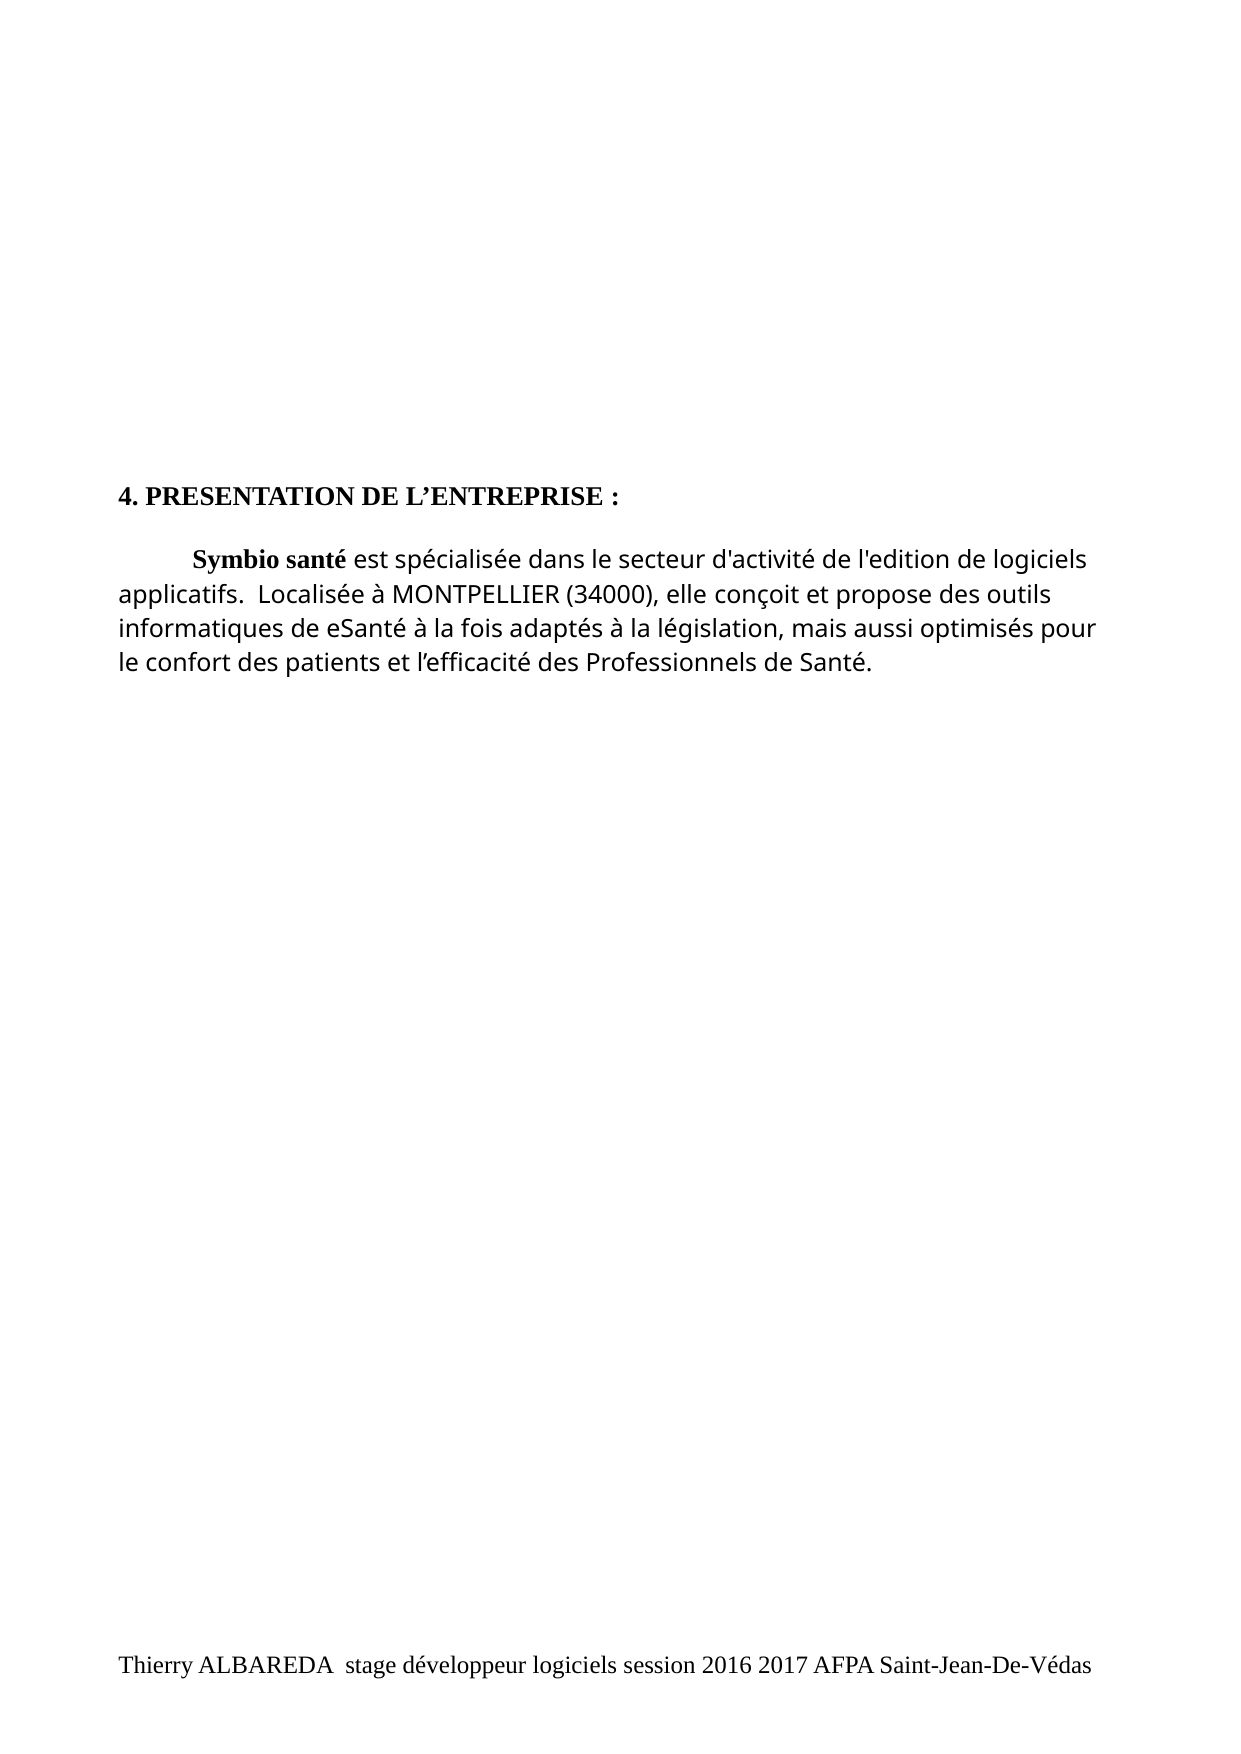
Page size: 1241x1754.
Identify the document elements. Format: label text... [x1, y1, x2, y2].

text 4. PRESENTATION DE L’ENTREPRISE : [118, 480, 1122, 511]
text Symbio santé est spécialisée dans le secteur d'activité de l'edition de logiciels applicatifs. Localisée à MONTPELLIER (34000), elle conçoit et propose des outils informatiques de eSanté à la fois adaptés à la législation, mais aussi optimisés pour le confort des patients et l’efficacité des Professionnels de Santé. [118, 542, 1122, 678]
